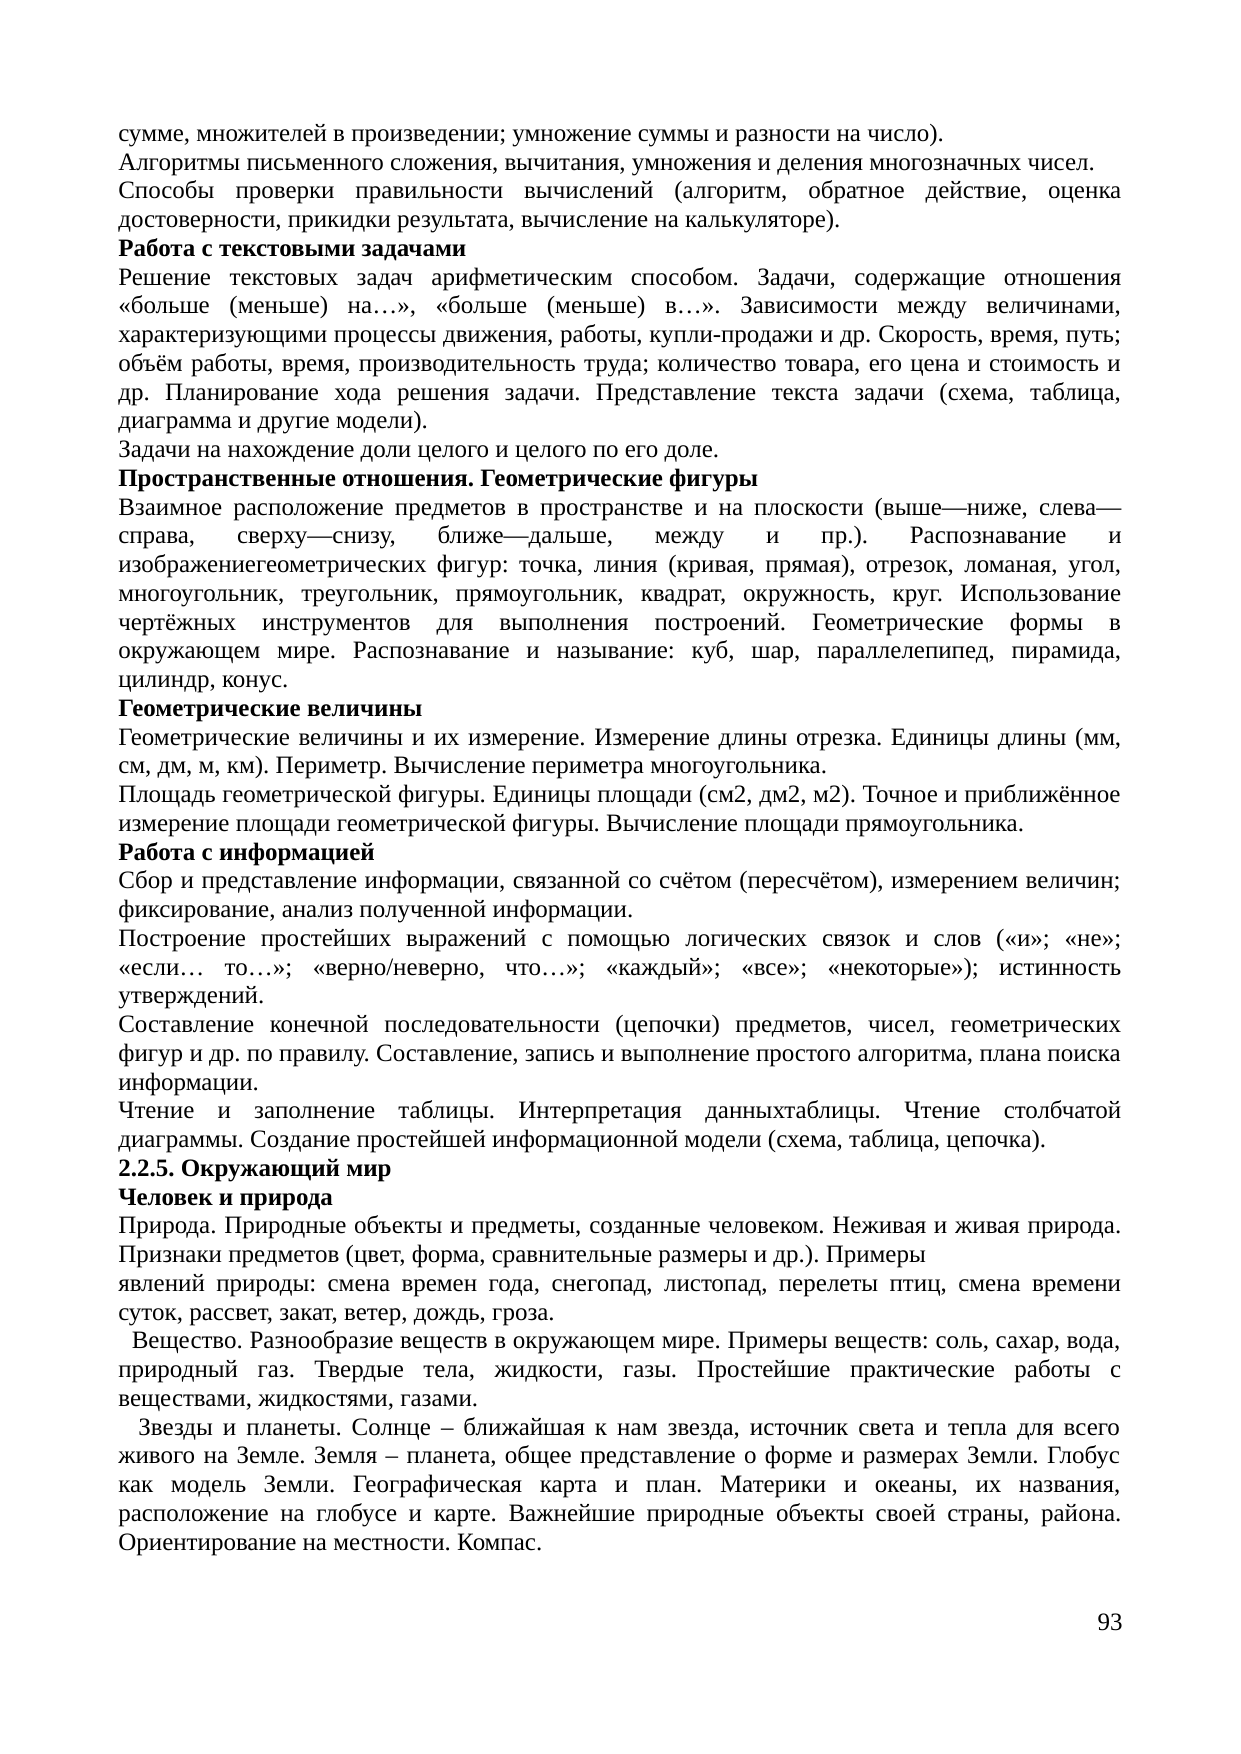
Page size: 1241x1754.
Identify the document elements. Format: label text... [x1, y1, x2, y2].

text Геометрические величины [118, 693, 1122, 722]
text Способы проверки правильности вычислений (алгоритм, обратное действие, оценка достоверности, прикидки результата, вычисление на калькуляторе). [118, 176, 1122, 233]
text Площадь геометрической фигуры. Единицы площади (см2, дм2, м2). Точное и приближённое измерение площади геометрической фигуры. Вычисление площади прямоугольника. [118, 779, 1122, 837]
text сумме, множителей в произведении; умножение суммы и разности на число). [118, 118, 1122, 147]
text Построение простейших выражений с помощью логических связок и слов («и»; «не»; «если… то…»; «верно/неверно, что…»; «каждый»; «все»; «некоторые»); истинность утверждений. [118, 923, 1122, 1009]
text явлений природы: смена времен года, снегопад, листопад, перелеты птиц, смена времени суток, рассвет, закат, ветер, дождь, гроза. [118, 1268, 1122, 1326]
text Взаимное расположение предметов в пространстве и на плоскости (выше—ниже, слева—справа, сверху—снизу, ближе—дальше, между и пр.). Распознавание и изображениегеометрических фигур: точка, линия (кривая, прямая), отрезок, ломаная, угол, многоугольник, треугольник, прямоугольник, квадрат, окружность, круг. Использование чертёжных инструментов для выполнения построений. Геометрические формы в окружающем мире. Распознавание и называние: куб, шар, параллелепипед, пирамида, цилиндр, конус. [118, 492, 1122, 693]
text 2.2.5. Окружающий мир [118, 1153, 1122, 1182]
text Геометрические величины и их измерение. Измерение длины отрезка. Единицы длины (мм, см, дм, м, км). Периметр. Вычисление периметра многоугольника. [118, 722, 1122, 779]
text Пространственные отношения. Геометрические фигуры [118, 463, 1122, 492]
text Составление конечной последовательности (цепочки) предметов, чисел, геометрических фигур и др. по правилу. Составление, запись и выполнение простого алгоритма, плана поиска информации. [118, 1009, 1122, 1096]
text Звезды и планеты. Солнце – ближайшая к нам звезда, источник света и тепла для всего живого на Земле. Земля – планета, общее представление о форме и размерах Земли. Глобус как модель Земли. Географическая карта и план. Материки и океаны, их названия, расположение на глобусе и карте. Важнейшие природные объекты своей страны, района. Ориентирование на местности. Компас. [118, 1412, 1122, 1556]
text Решение текстовых задач арифметическим способом. Задачи, содержащие отношения «больше (меньше) на…», «больше (меньше) в…». Зависимости между величинами, характеризующими процессы движения, работы, купли-продажи и др. Скорость, время, путь; объём работы, время, производительность труда; количество товара, его цена и стоимость и др. Планирование хода решения задачи. Представление текста задачи (схема, таблица, диаграмма и другие модели). [118, 262, 1122, 434]
text Природа. Природные объекты и предметы, созданные человеком. Неживая и живая природа. Признаки предметов (цвет, форма, сравнительные размеры и др.). Примеры [118, 1211, 1122, 1268]
text Задачи на нахождение доли целого и целого по его доле. [118, 434, 1122, 463]
text Алгоритмы письменного сложения, вычитания, умножения и деления многозначных чисел. [118, 147, 1122, 176]
text Чтение и заполнение таблицы. Интерпретация данныхтаблицы. Чтение столбчатой диаграммы. Создание простейшей информационной модели (схема, таблица, цепочка). [118, 1096, 1122, 1153]
text Вещество. Разнообразие веществ в окружающем мире. Примеры веществ: соль, сахар, вода, природный газ. Твердые тела, жидкости, газы. Простейшие практические работы с веществами, жидкостями, газами. [118, 1326, 1122, 1412]
text Работа с информацией [118, 837, 1122, 866]
text Человек и природа [118, 1182, 1122, 1211]
text Сбор и представление информации, связанной со счётом (пересчётом), измерением величин; фиксирование, анализ полученной информации. [118, 866, 1122, 923]
text Работа с текстовыми задачами [118, 233, 1122, 262]
